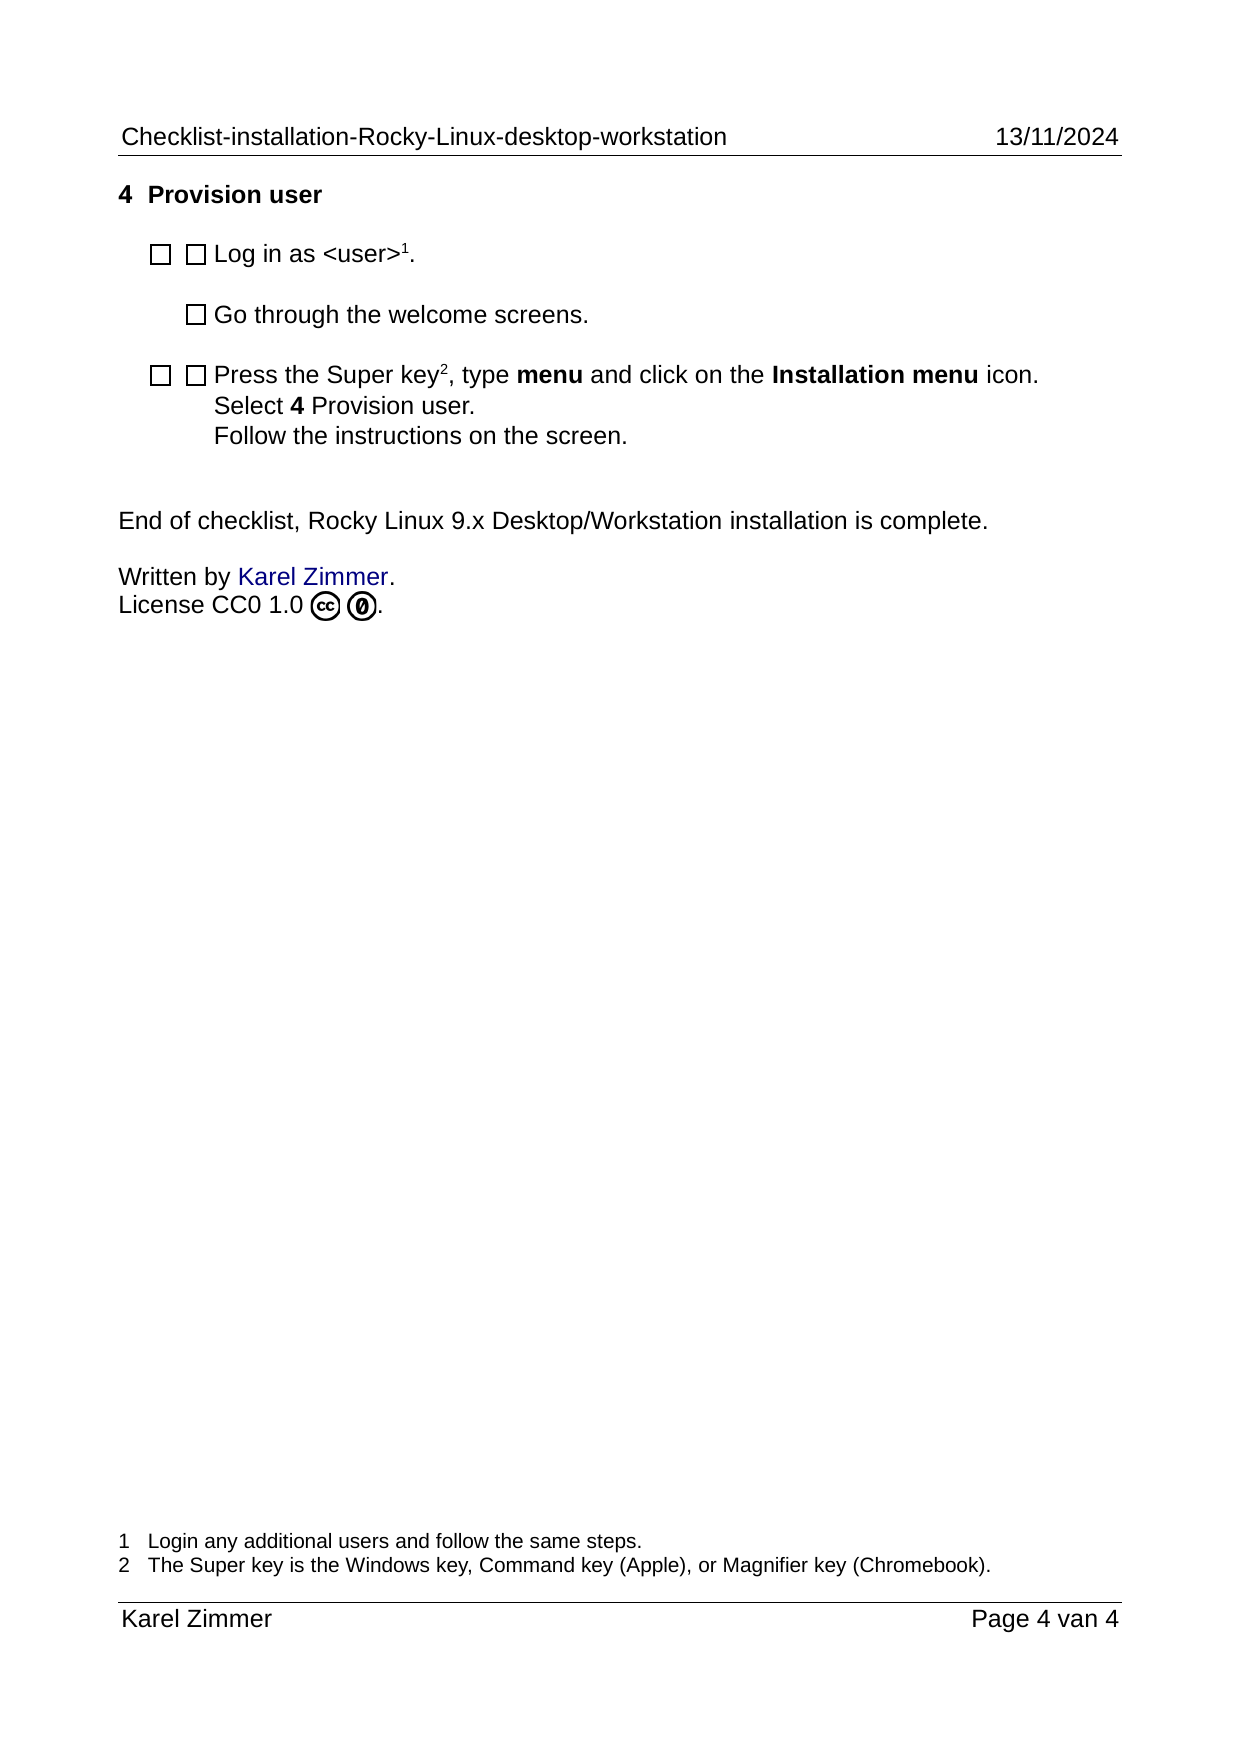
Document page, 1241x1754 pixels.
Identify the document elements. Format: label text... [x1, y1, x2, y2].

table_cell [142, 300, 177, 330]
table_cell [177, 330, 213, 360]
picture [310, 591, 340, 621]
table_cell [213, 269, 1122, 300]
table_cell [118, 330, 142, 360]
table_cell [177, 421, 213, 451]
table_cell [142, 391, 177, 421]
table_cell [118, 391, 142, 421]
list Provision user [118, 177, 1122, 211]
text Written by Karel Zimmer. [118, 563, 1122, 591]
table_cell [177, 300, 213, 330]
table_cell Go through the welcome screens. [213, 300, 1122, 330]
table_header [177, 239, 213, 269]
text End of checklist, Rocky Linux 9.x Desktop/Workstation installation is complete. [118, 507, 1122, 535]
table_header Log in as <user>. [213, 239, 1122, 269]
table_header [118, 239, 142, 269]
table_cell [118, 269, 142, 300]
table_cell [118, 421, 142, 451]
text License CC0 1.0 [118, 591, 310, 621]
table_cell [142, 360, 177, 391]
table_cell [118, 360, 142, 391]
picture [347, 591, 377, 621]
table_cell Press the Super key, type menu and click on the Installation menu icon. [213, 360, 1122, 391]
table_cell [177, 360, 213, 391]
table_cell [213, 330, 1122, 360]
table_cell [118, 300, 142, 330]
table_cell [177, 391, 213, 421]
table_cell [142, 269, 177, 300]
table_cell [177, 269, 213, 300]
table_cell Select 4 Provision user. [213, 391, 1122, 421]
table_cell [142, 330, 177, 360]
text . [377, 591, 1122, 621]
table_cell [142, 421, 177, 451]
table_header [142, 239, 177, 269]
table_cell Follow the instructions on the screen. [213, 421, 1122, 451]
